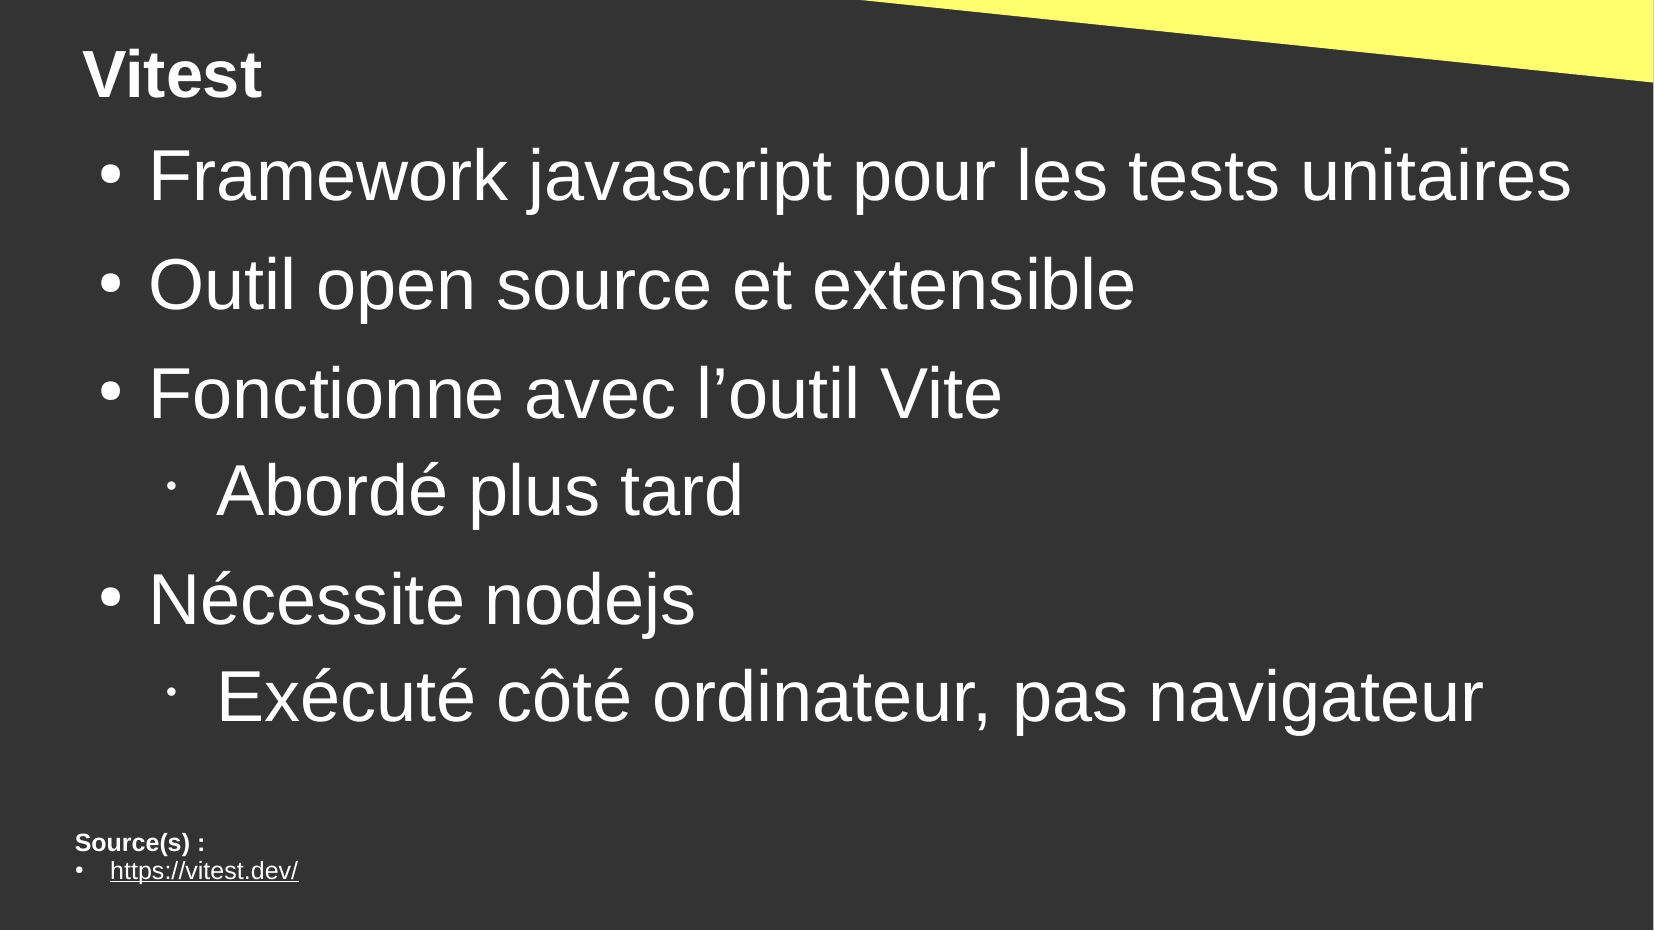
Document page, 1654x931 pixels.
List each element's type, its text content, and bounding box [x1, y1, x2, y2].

text_box Source(s) : https://vitest.dev/ [59, 821, 1546, 906]
text_box [860, 0, 1654, 83]
list Framework javascript pour les tests unitaires Outil open source et extensible Fonctionne avec l’outil Vite Abordé plus tard Nécessite nodejs Exécuté côté ordinateur, pas navigateur [80, 135, 1619, 792]
title Vitest [82, 37, 1571, 114]
